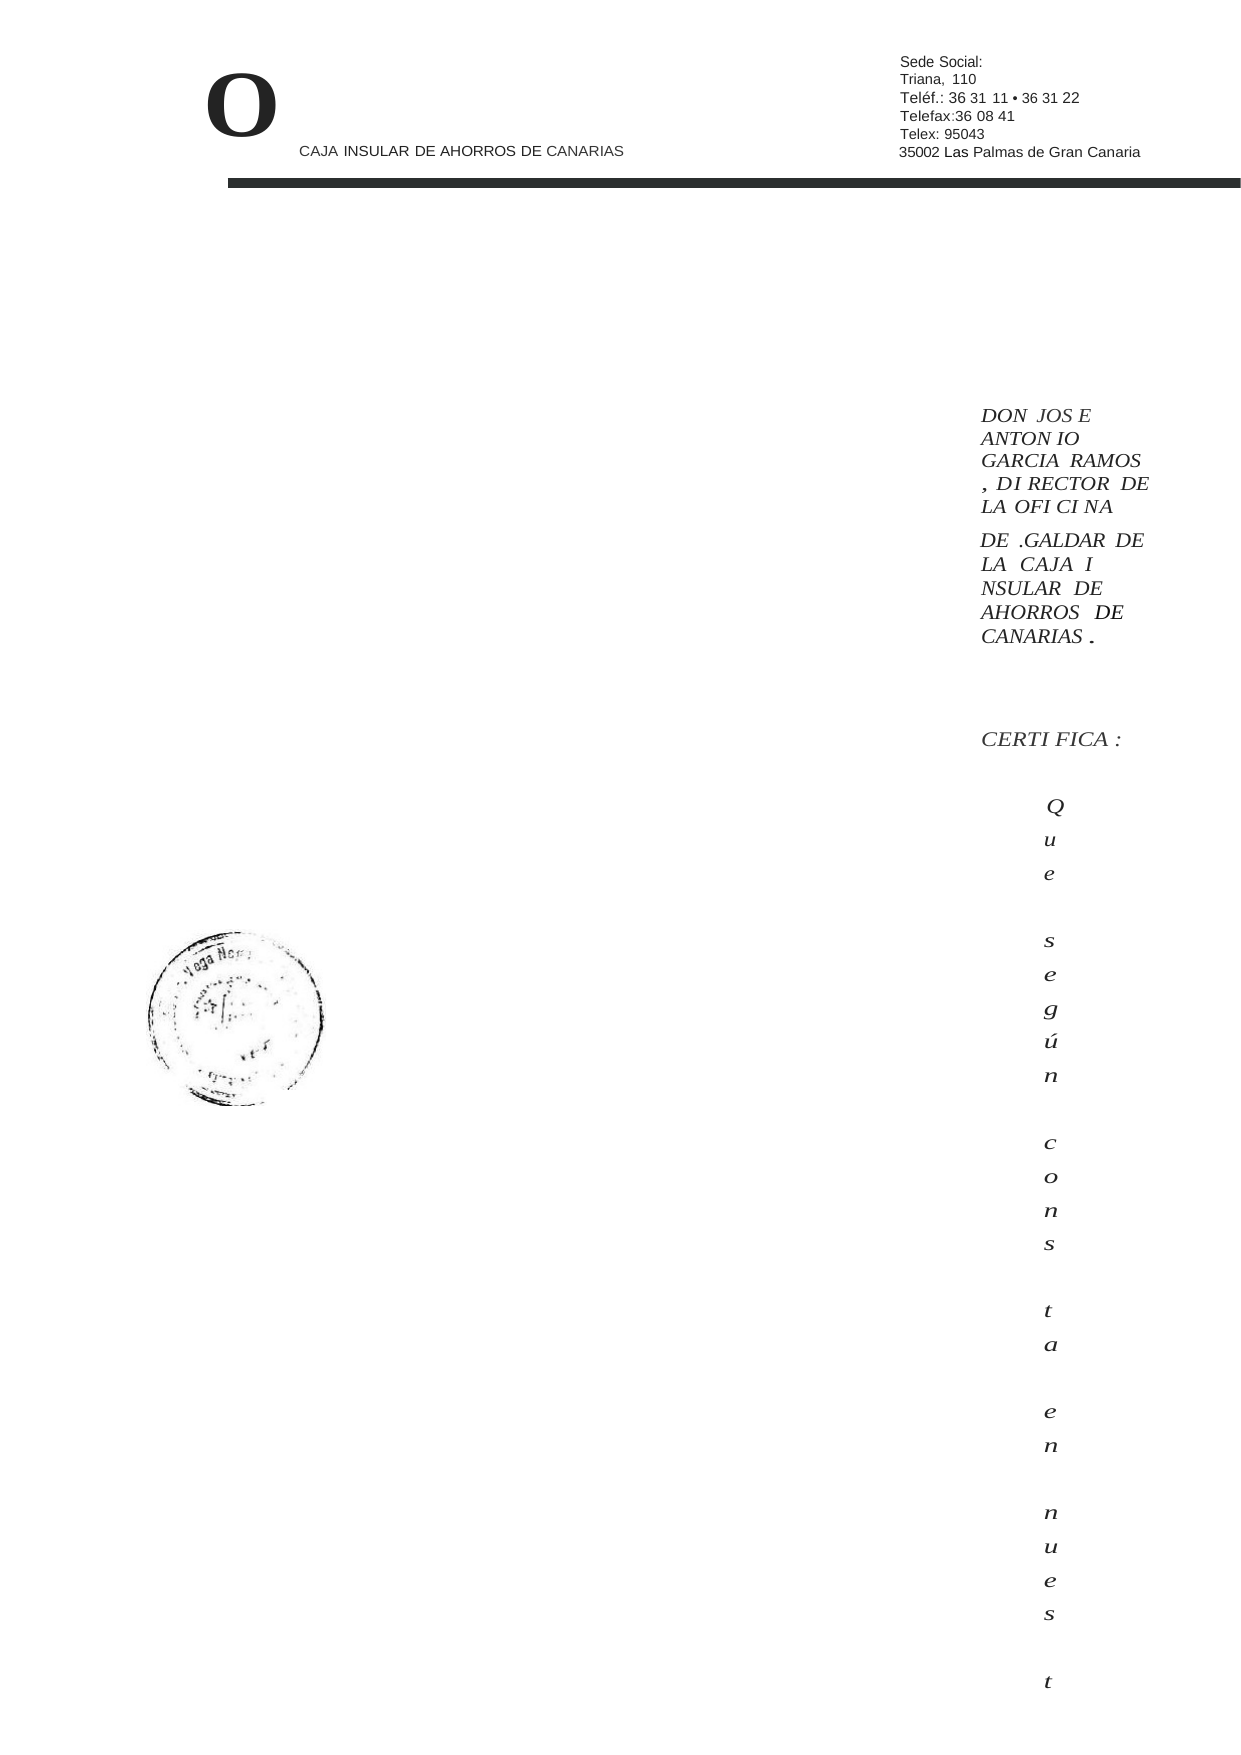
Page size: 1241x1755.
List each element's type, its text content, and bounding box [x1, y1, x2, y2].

text O cJ. [203, 61, 442, 155]
text 35002 Las Palmas de Gran Canaria [899, 144, 1153, 161]
text Sede Social: [900, 53, 1153, 71]
text CERTI FICA : [981, 727, 1153, 751]
text DON JOS E ANTON IO GARCIA RAMOS , DI RECTOR DE LA OFI CI NA [981, 404, 1153, 518]
text DE .GALDAR DE LA CAJA I NSULAR DE AHORROS DE CANARIAS . [980, 528, 1153, 648]
text Teléf.: 36 31 11 • 36 31 22 [900, 89, 1153, 107]
text Triana, 110 [900, 71, 1153, 88]
text Telefax:36 08 41 [900, 108, 1153, 125]
text Telex: 95043 [900, 126, 1153, 143]
text CAJA INSULAR DE AHORROS DE CANARIAS [299, 143, 625, 160]
